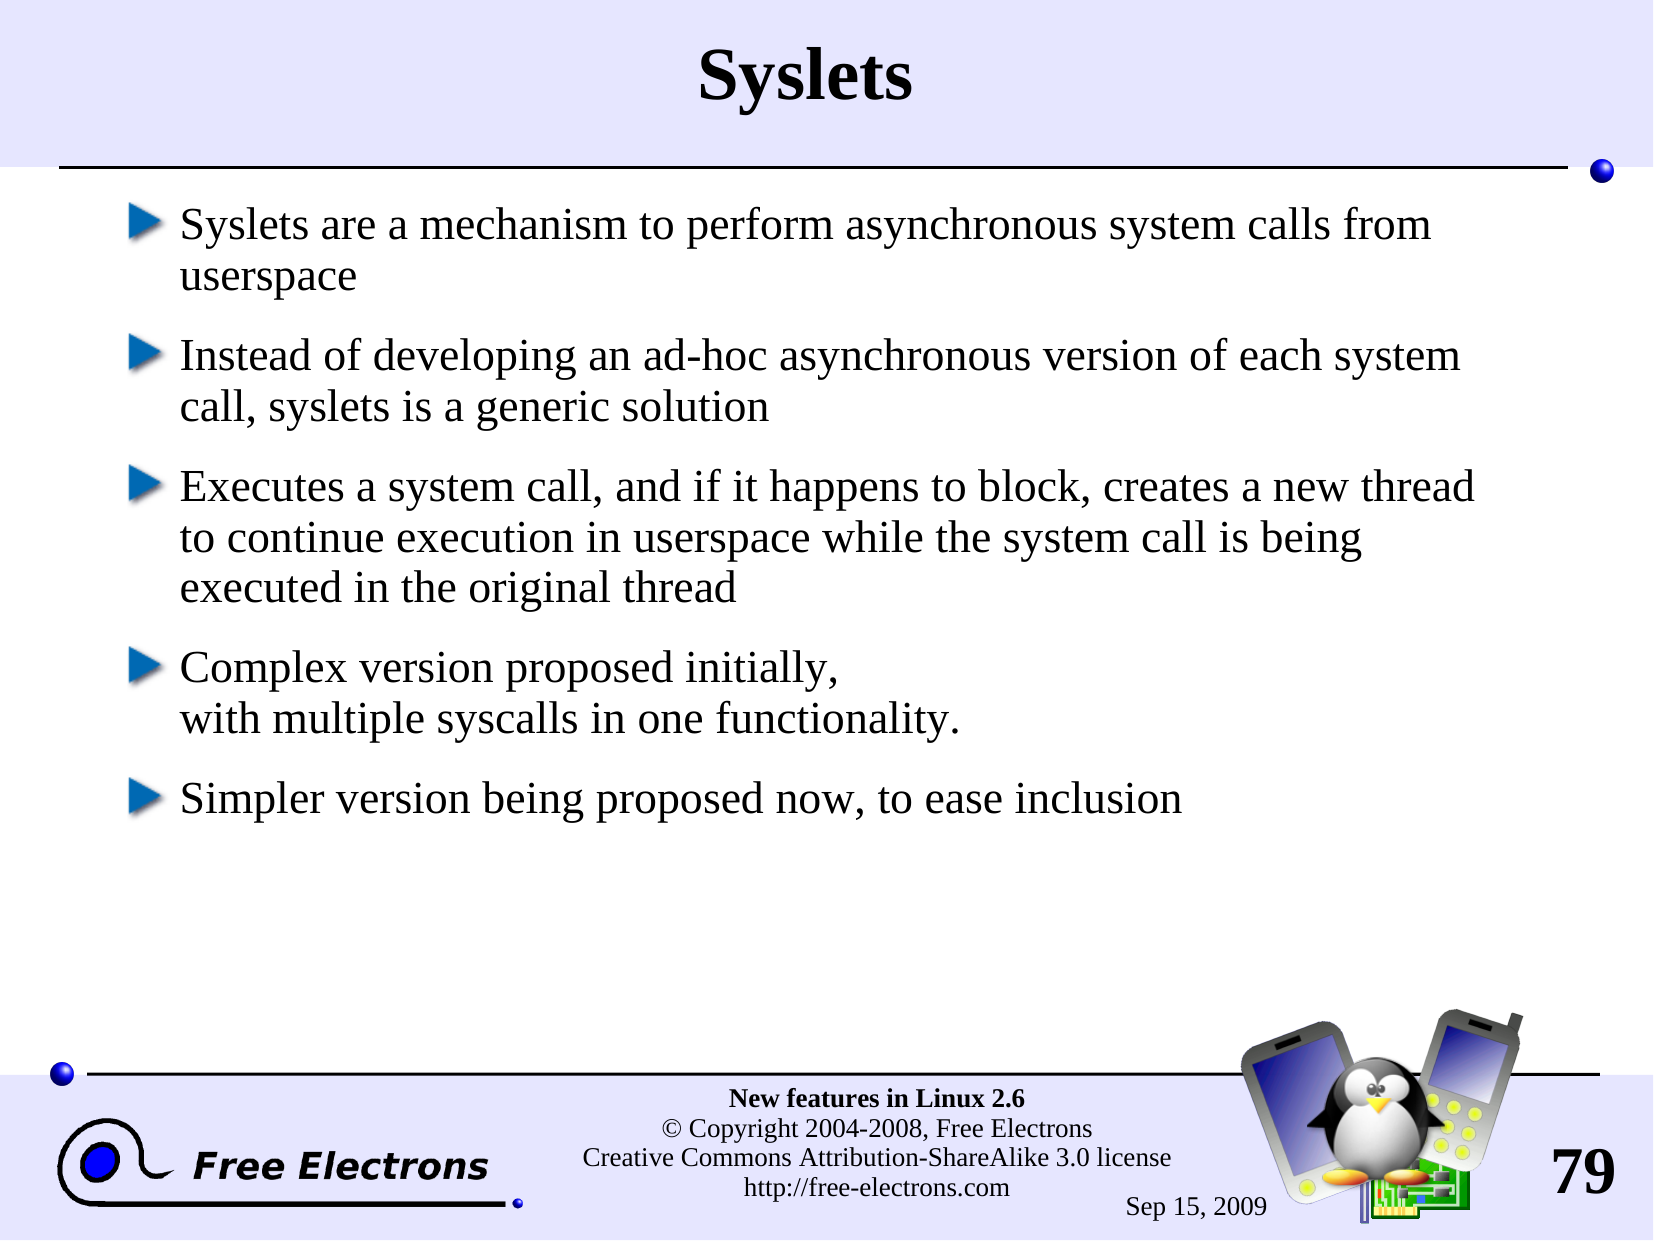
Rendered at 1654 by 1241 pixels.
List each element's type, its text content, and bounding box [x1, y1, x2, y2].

picture [1224, 1008, 1538, 1241]
picture [50, 1107, 527, 1216]
title Syslets [60, 25, 1551, 124]
list Syslets are a mechanism to perform asynchronous system calls from userspace Instead of developing an ad-hoc asynchronous version of each system call, syslets is a generic solution Executes a system call, and if it happens to block, creates a new thread to continue execution in userspace while the system call is being executed in the original thread Complex version proposed initially, with multiple syscalls in one functionality. Simpler version being proposed now, to ease inclusion [108, 198, 1521, 1049]
